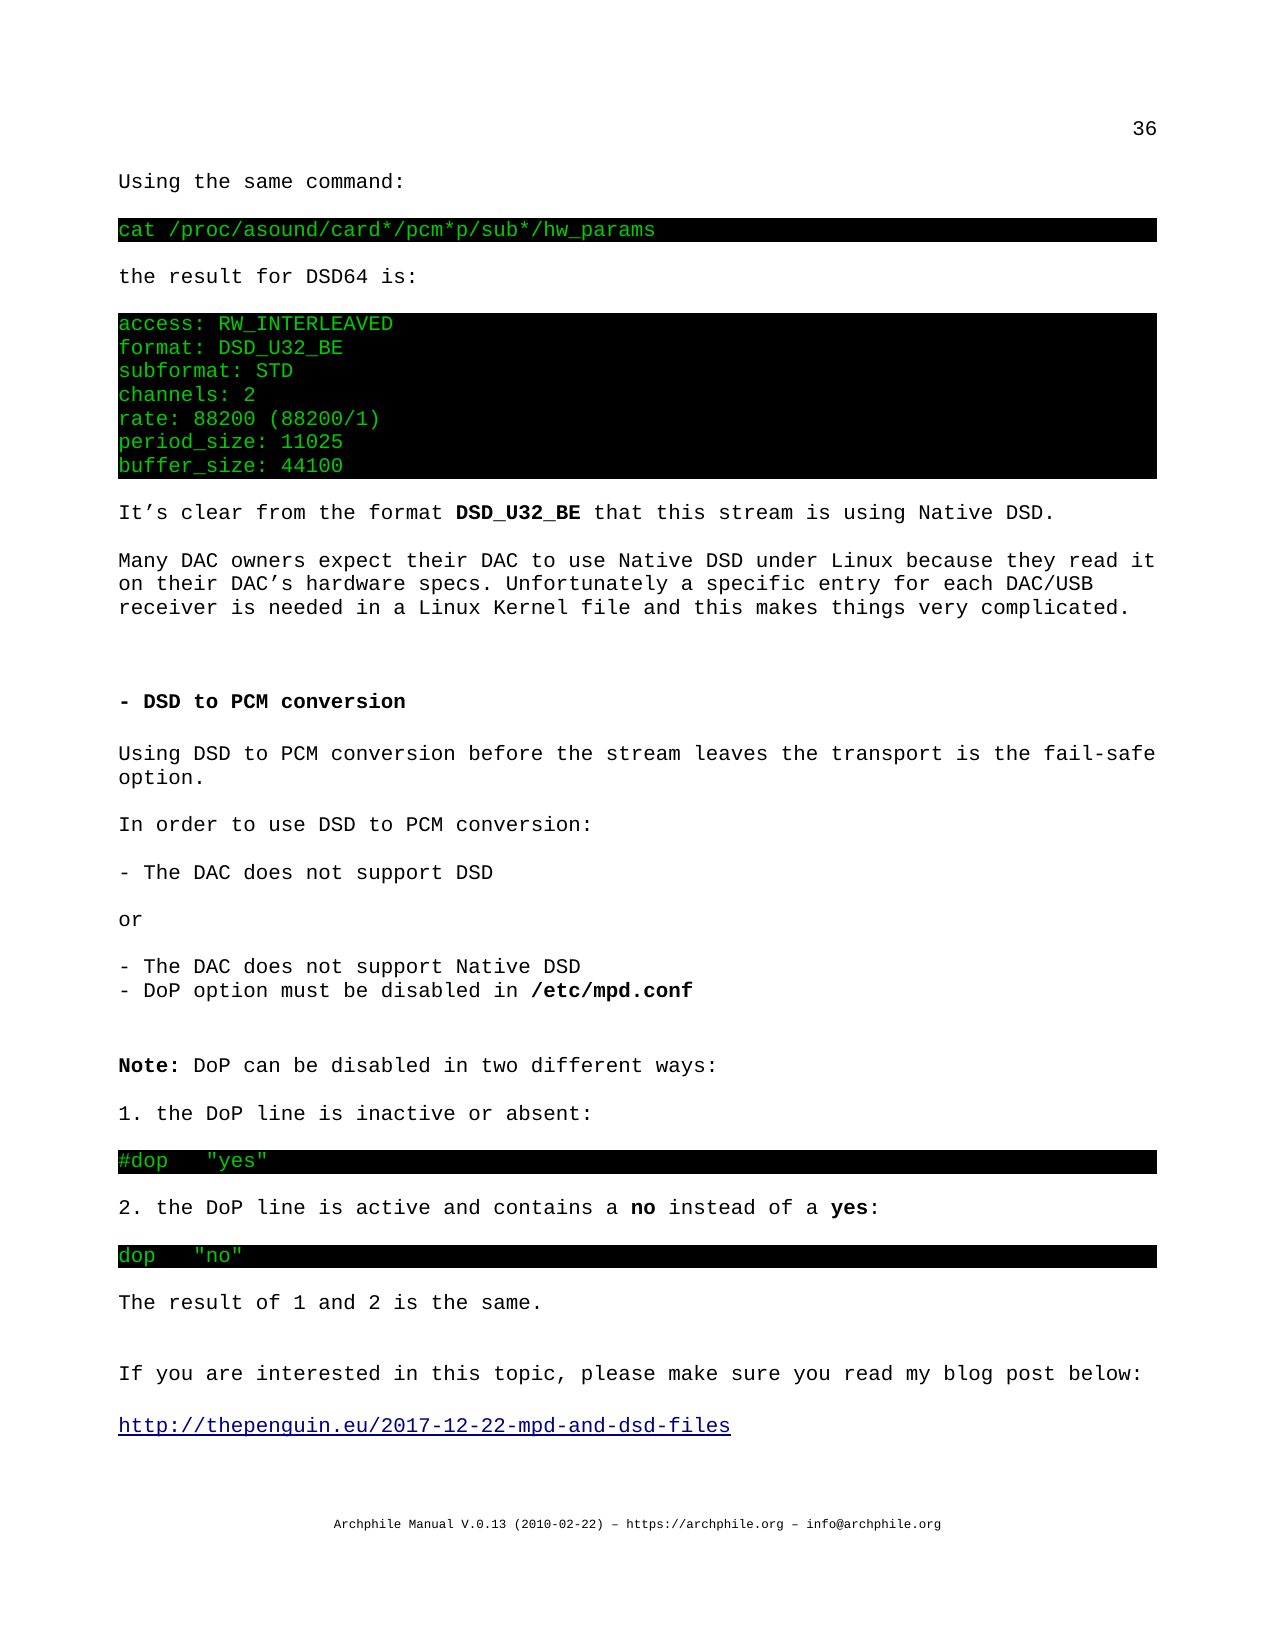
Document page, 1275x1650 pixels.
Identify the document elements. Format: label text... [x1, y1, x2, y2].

text http://thepenguin.eu/2017-12-22-mpd-and-dsd-files [118, 1415, 1157, 1438]
text Many DAC owners expect their DAC to use Native DSD under Linux because they read it on their DAC’s hardware specs. Unfortunately a specific entry for each DAC/USB receiver is needed in a Linux Kernel file and this makes things very complicated. [118, 549, 1157, 621]
text the result for DSD64 is: [118, 266, 1157, 289]
text 1. the DoP line is inactive or absent: [118, 1103, 1157, 1126]
text In order to use DSD to PCM conversion: [118, 814, 1157, 838]
text - DSD to PCM conversion [118, 691, 1157, 715]
text 2. the DoP line is active and contains a no instead of a yes: [118, 1197, 1157, 1221]
text Using the same command: [118, 171, 1157, 195]
text #dop "yes" [118, 1150, 1157, 1174]
text If you are interested in this topic, please make sure you read my blog post below: [118, 1363, 1157, 1387]
text period_size: 11025 [118, 431, 1157, 455]
text Using DSD to PCM conversion before the stream leaves the transport is the fail-safe option. [118, 743, 1157, 791]
text Note: DoP can be disabled in two different ways: [118, 1056, 1157, 1079]
text or [118, 909, 1157, 933]
text - DoP option must be disabled in /etc/mpd.conf [118, 980, 1157, 1003]
text access: RW_INTERLEAVED [118, 313, 1157, 337]
text format: DSD_U32_BE [118, 337, 1157, 360]
text cat /proc/asound/card*/pcm*p/sub*/hw_params [118, 218, 1157, 242]
text - The DAC does not support Native DSD [118, 956, 1157, 980]
text - The DAC does not support DSD [118, 862, 1157, 885]
text buffer_size: 44100 [118, 455, 1157, 479]
text subformat: STD [118, 360, 1157, 384]
text It’s clear from the format DSD_U32_BE that this stream is using Native DSD. [118, 502, 1157, 526]
text rate: 88200 (88200/1) [118, 408, 1157, 431]
text dop "no" [118, 1245, 1157, 1268]
text channels: 2 [118, 384, 1157, 408]
text The result of 1 and 2 is the same. [118, 1292, 1157, 1316]
